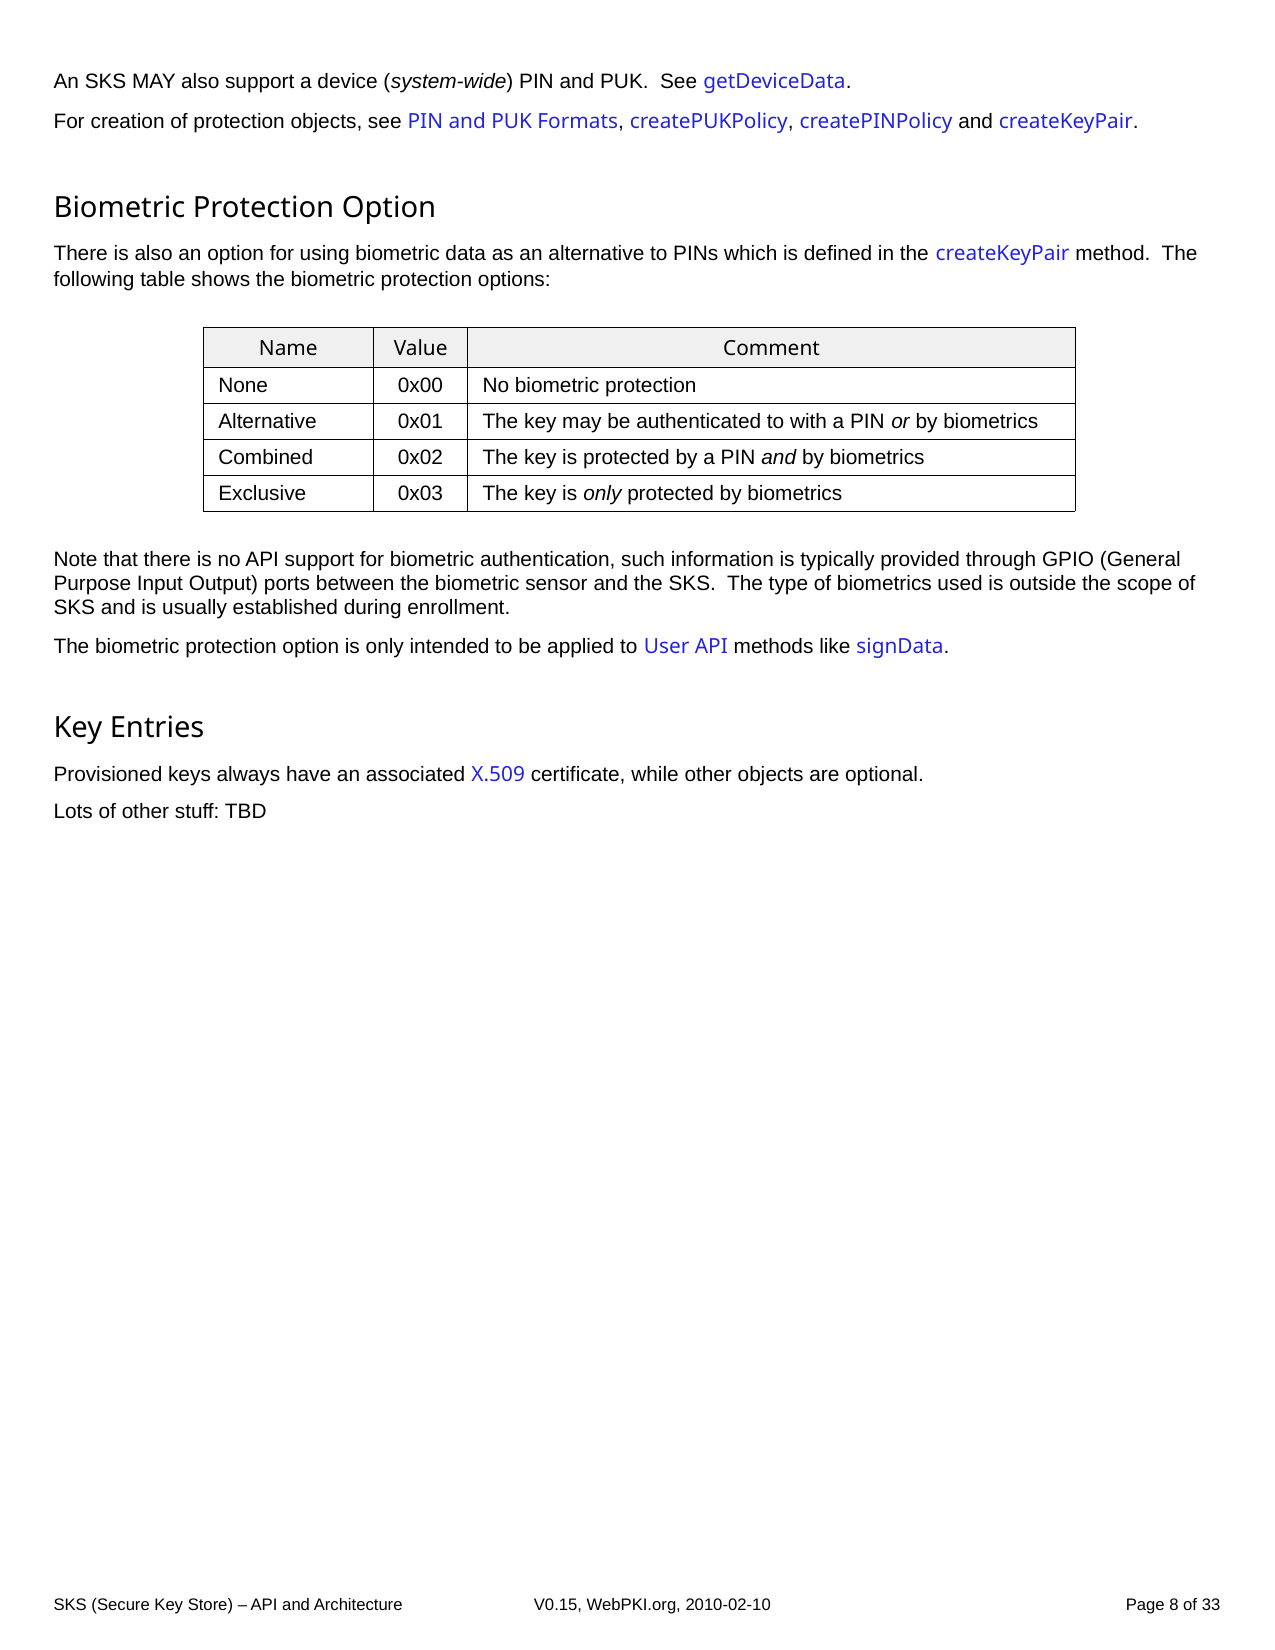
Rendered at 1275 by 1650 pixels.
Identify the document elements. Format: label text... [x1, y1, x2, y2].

text The biometric protection option is only intended to be applied to User API methods like signData. [53, 631, 1221, 659]
table_cell None [204, 368, 373, 403]
text Lots of other stuff: TBD [53, 799, 1221, 823]
text There is also an option for using biometric data as an alternative to PINs which is defined in the createKeyPair method. The following table shows the biometric protection options: [53, 238, 1221, 315]
table_cell No biometric protection [468, 368, 1075, 403]
text Note that there is no API support for biometric authentication, such information is typically provided through GPIO (General Purpose Input Output) ports between the biometric sensor and the SKS. The type of biometrics used is outside the scope of SKS and is usually established during enrollment. [53, 547, 1221, 619]
table_cell 0x00 [374, 368, 467, 403]
table_cell The key is only protected by biometrics [468, 476, 1075, 511]
table_cell Alternative [204, 404, 373, 439]
table_cell 0x02 [374, 440, 467, 475]
table_header Name [204, 328, 373, 367]
table_cell The key may be authenticated to with a PIN or by biometrics [468, 404, 1075, 439]
text An SKS MAY also support a device (system-wide) PIN and PUK. See getDeviceData. [53, 66, 1221, 94]
table_header Value [374, 328, 467, 367]
subtitle Biometric Protection Option [53, 186, 1221, 226]
table_header Comment [468, 328, 1075, 367]
table_cell 0x03 [374, 476, 467, 511]
subtitle Key Entries [53, 707, 1221, 746]
table_cell 0x01 [374, 404, 467, 439]
table_cell The key is protected by a PIN and by biometrics [468, 440, 1075, 475]
table_cell Combined [204, 440, 373, 475]
text For creation of protection objects, see PIN and PUK Formats, createPUKPolicy, createPINPolicy and createKeyPair. [53, 106, 1221, 134]
text Provisioned keys always have an associated X.509 certificate, while other objects are optional. [53, 759, 1221, 787]
table_cell Exclusive [204, 476, 373, 511]
